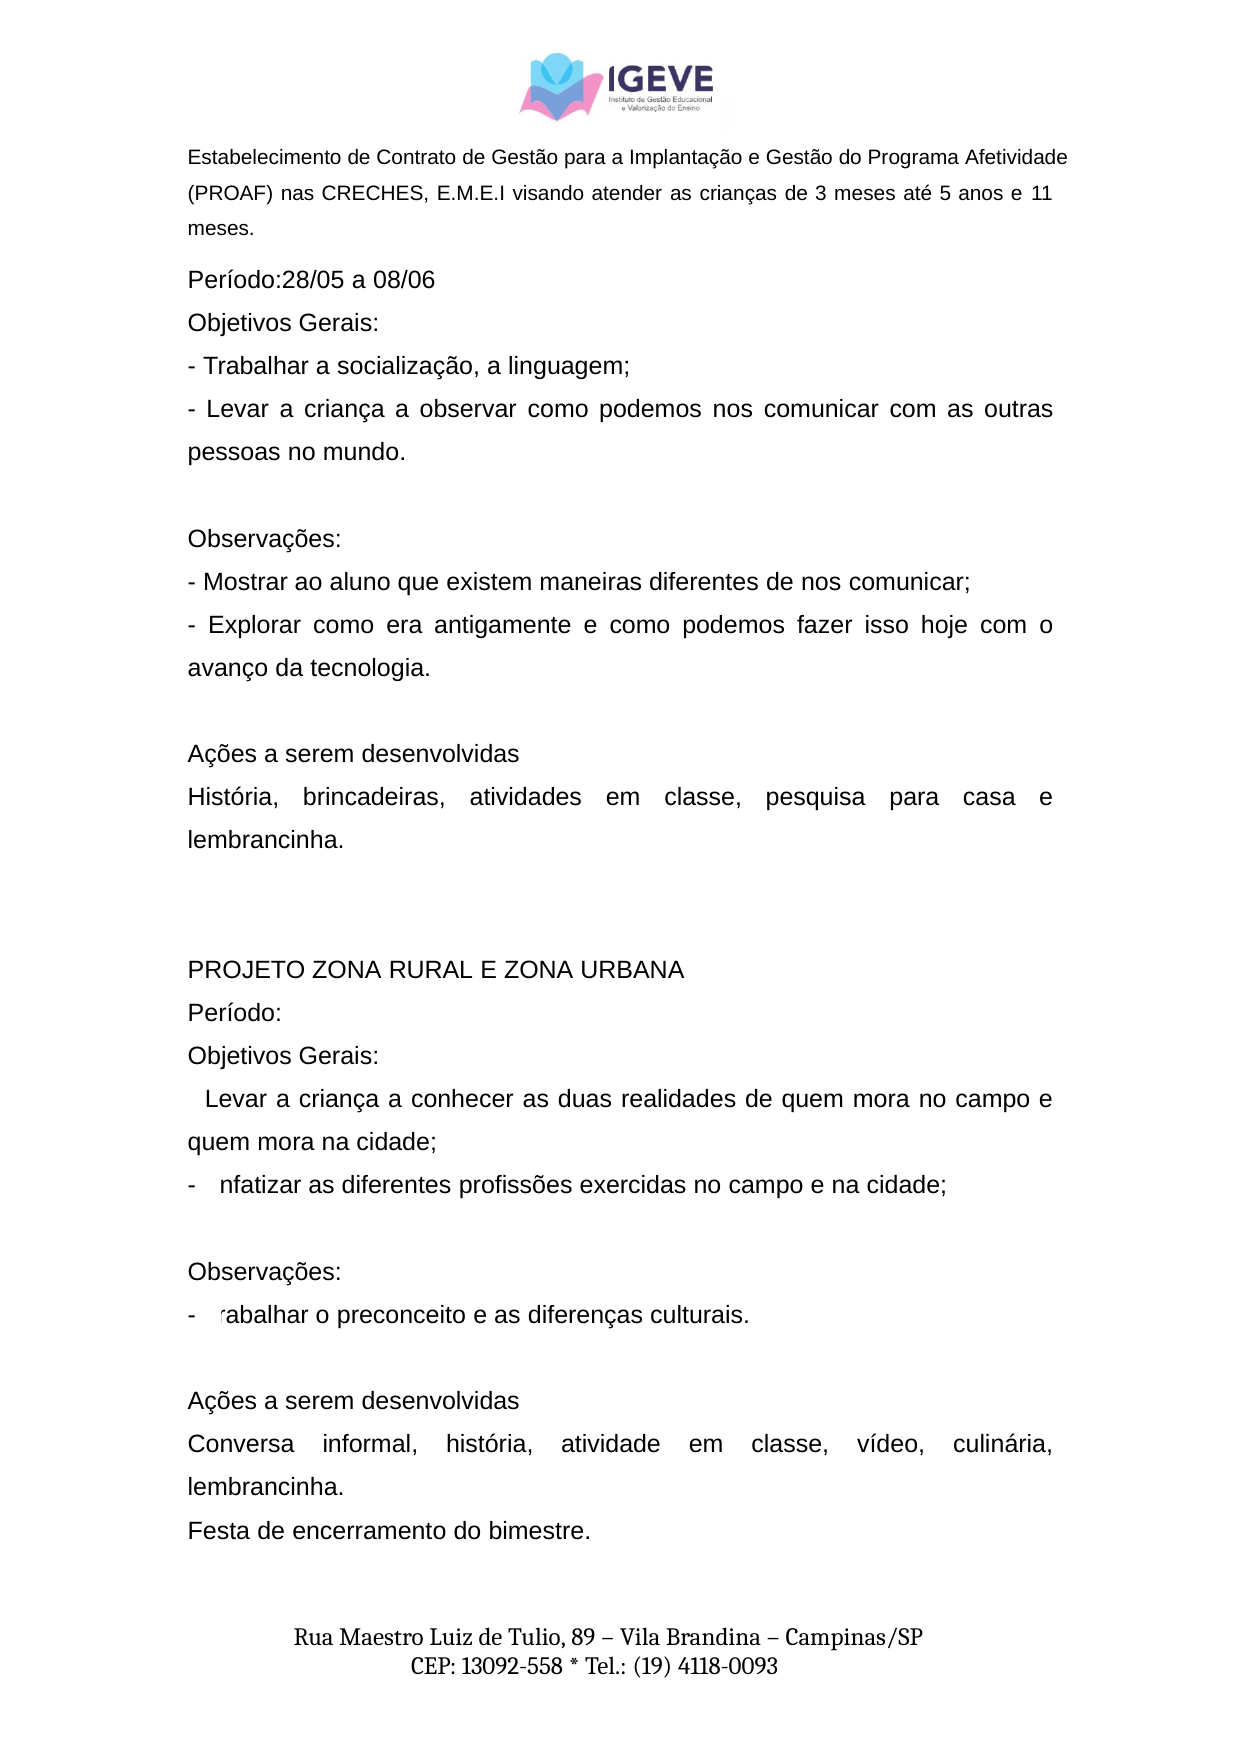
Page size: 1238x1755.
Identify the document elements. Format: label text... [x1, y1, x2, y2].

text Estabelecimento de Contrato de Gestão para a Implantação e Gestão do Programa Afetividade [187, 146, 1077, 169]
text - [187, 352, 203, 380]
text quem mora na cidade; [187, 1128, 1076, 1156]
text - [187, 395, 206, 423]
text - [187, 1301, 221, 1329]
text Mostrar ao aluno que existem maneiras diferentes de nos comunicar; [203, 568, 994, 596]
picture [509, 47, 731, 134]
text lembrancinha. [187, 827, 1076, 854]
text Período:28/05 a 08/06 [187, 266, 460, 294]
text Objetivos Gerais: [187, 1042, 404, 1070]
text Observações: [187, 525, 367, 553]
text meses. [187, 217, 1077, 240]
text pessoas no mundo. [187, 438, 431, 466]
text - [187, 611, 208, 639]
text Ações a serem desenvolvidas [187, 1387, 544, 1415]
text avanço da tecnologia. [187, 654, 456, 682]
text Enfatizar as diferentes profissões exercidas no campo e na cidade; [221, 1172, 1076, 1199]
text Explorar como era antigamente e como podemos fazer isso hoje com o [208, 611, 1077, 639]
text Trabalhar o preconceito e as diferenças culturais. [221, 1301, 775, 1329]
text Período: [187, 999, 307, 1027]
text Objetivos Gerais: [187, 309, 460, 337]
text PROJETO ZONA RURAL E ZONA URBANA [187, 956, 710, 984]
text Levar a criança a observar como podemos nos comunicar com as outras [206, 395, 1076, 423]
text Trabalhar a socialização, a linguagem; [203, 352, 656, 380]
text CEP: 13092-558 * Tel.: (19) 4118-0093 [411, 1651, 853, 1680]
text Conversa informal, história, atividade em classe, vídeo, culinária, [187, 1431, 1077, 1458]
text lembrancinha. [187, 1473, 1077, 1501]
text - [187, 1172, 221, 1199]
text Levar a criança a conhecer as duas realidades de quem mora no campo e [204, 1085, 1076, 1113]
text História, brincadeiras, atividades em classe, pesquisa para casa e [187, 783, 1076, 811]
text Observações: [187, 1258, 775, 1286]
text (PROAF) nas CRECHES, E.M.E.I visando atender as crianças de 3 meses até 5 anos e 11 [187, 181, 1077, 205]
text Rua Maestro Luiz de Tulio, 89 – Vila Brandina – Campinas/SP [293, 1622, 972, 1651]
text Ações a serem desenvolvidas [187, 740, 544, 768]
text Festa de encerramento do bimestre. [187, 1517, 615, 1545]
text - [187, 568, 203, 596]
